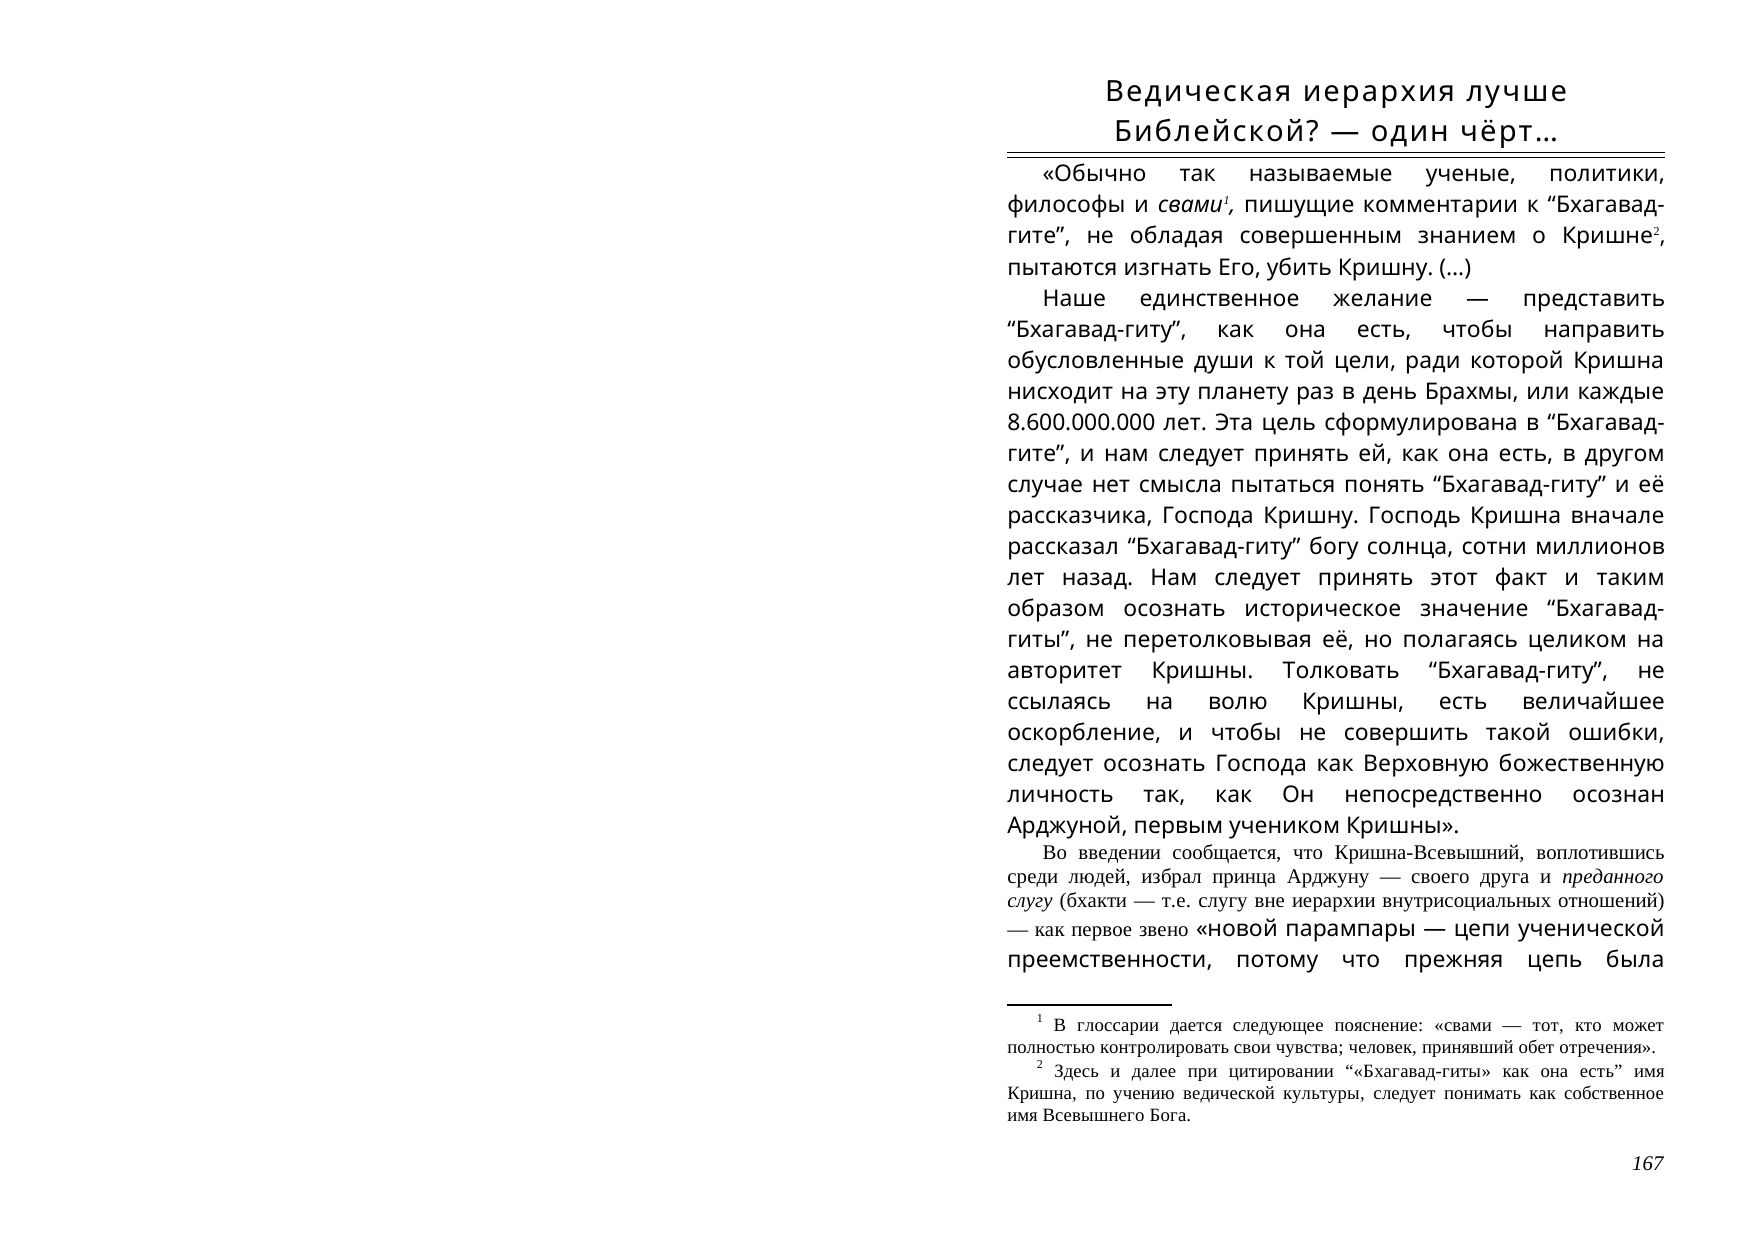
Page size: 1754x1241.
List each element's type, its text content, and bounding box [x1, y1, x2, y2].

text Здесь и далее при цитировании “«Бхагавад-гиты» как она есть” имя Кришна, по учению ведической культуры, следует понимать как собственное имя Всевышнего Бога. [1007, 1058, 1665, 1126]
text Наше единственное желание — представить “Бхагавад-гиту”, как она есть, чтобы направить обусловленные души к той цели, ради которой Кришна нисходит на эту планету раз в день Брахмы, или каждые 8.600.000.000 лет. Эта цель сформулирована в “Бхагавад-гите”, и нам следует принять ей, как она есть, в другом случае нет смысла пытаться понять “Бхагавад-гиту” и её рассказчика, Господа Кришну. Господь Кришна вначале рассказал “Бхагавад-гиту” богу солнца, сотни миллионов лет назад. Нам следует принять этот факт и таким образом осознать историческое значение “Бхагавад-гиты”, не перетолковывая её, но полагаясь целиком на авторитет Кришны. Толковать “Бхагавад-гиту”, не ссылаясь на волю Кришны, есть величайшее оскорбление, и чтобы не совершить такой ошибки, следует осознать Господа как Верховную божественную личность так, как Он непосредственно осознан Арджуной, первым учеником Кришны». [1007, 281, 1665, 840]
text «Обычно так называемые ученые, политики, философы и свами, пишущие комментарии к “Бхагавад-гите”, не обладая совершенным знанием о Кришне, пытаются изгнать Его, убить Кришну. (…) [1007, 158, 1665, 281]
text В глоссарии дается следующее пояснение: «свами — тот, кто может полностью контролировать свои чувства; человек, принявший обет отречения». [1007, 1011, 1665, 1058]
text Во введении сообщается, что Кришна-Всевышний, воплотившись среди людей, избрал принца Арджуну — своего друга и преданного слугу (бхакти — т.е. слугу вне иерархии внутрисоциальных отношений) — как первое звено «новой парампары — цепи ученической преемственности, потому что прежняя цепь была [1007, 840, 1665, 974]
